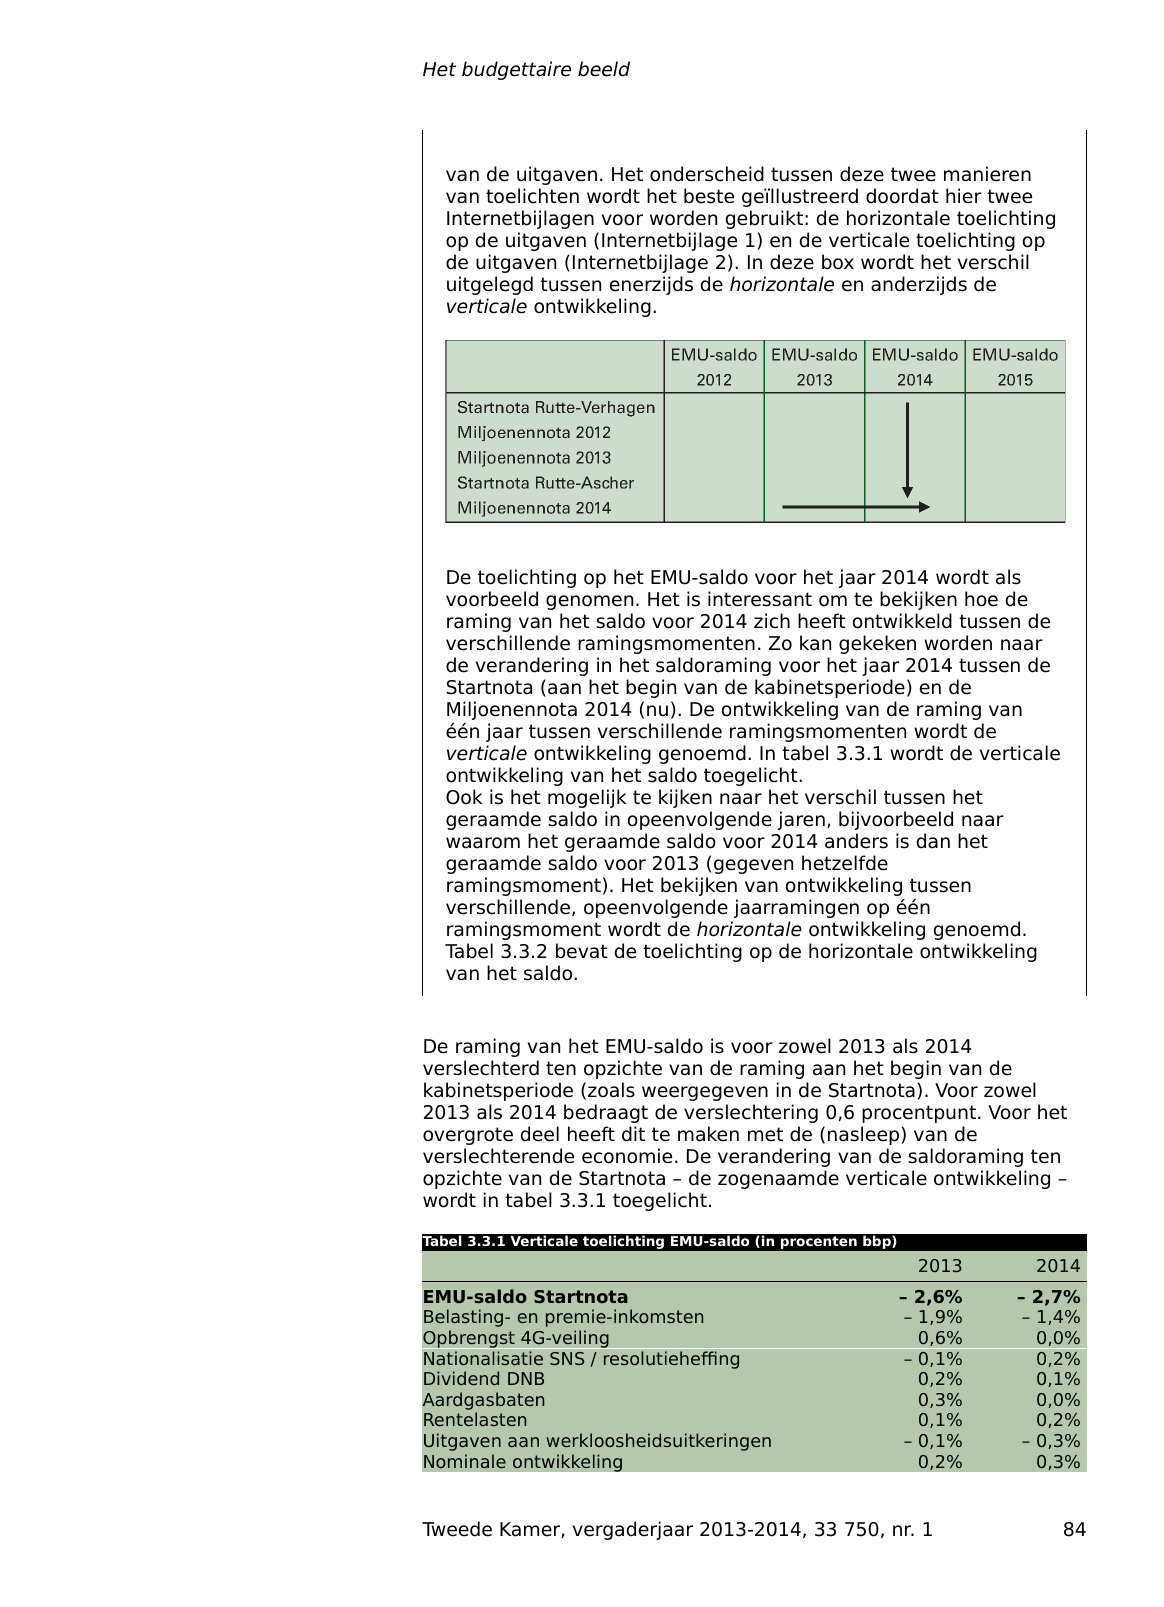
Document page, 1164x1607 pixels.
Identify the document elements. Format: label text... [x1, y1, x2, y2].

table_cell Rentelasten [422, 1410, 850, 1431]
table_cell – 0,1% [850, 1349, 968, 1369]
table_cell – 0,3% [969, 1431, 1087, 1452]
table_cell Opbrengst 4G-veiling [422, 1328, 850, 1348]
table_cell 2013 [850, 1251, 968, 1281]
table_cell 0,0% [969, 1390, 1087, 1410]
table_header Tabel 3.3.1 Verticale toelichting EMU-saldo (in procenten bbp) [422, 1234, 1087, 1250]
table_cell 0,2% [969, 1349, 1087, 1369]
table_cell Dividend DNB [422, 1369, 850, 1390]
table_cell 0,1% [969, 1369, 1087, 1390]
text De raming van het EMU-saldo is voor zowel 2013 als 2014 verslechterd ten opzichte van de raming aan het begin van de kabinetsperiode (zoals weergegeven in de Startnota). Voor zowel 2013 als 2014 bedraagt de verslechtering 0,6 procentpunt. Voor het overgrote deel heeft dit te maken met de (nasleep) van de verslechterende economie. De verandering van de saldoraming ten opzichte van de Startnota – de zogenaamde verticale ontwikkeling – wordt in tabel 3.3.1 toegelicht. [422, 1036, 1087, 1212]
table_header van de uitgaven. Het onderscheid tussen deze twee manieren van toelichten wordt het beste geïllustreerd doordat hier twee Internetbijlagen voor worden gebruikt: de horizontale toelichting op de uitgaven (Internetbijlage 1) en de verticale toelichting op de uitgaven (Internetbijlage 2). In deze box wordt het verschil uitgelegd tussen enerzijds de horizontale en anderzijds de verticale ontwikkeling. De toelichting op het EMU-saldo voor het jaar 2014 wordt als voorbeeld genomen. Het is interessant om te bekijken hoe de raming van het saldo voor 2014 zich heeft ontwikkeld tussen de verschillende ramingsmomenten. Zo kan gekeken worden naar de verandering in het saldoraming voor het jaar 2014 tussen de Startnota (aan het begin van de kabinetsperiode) en de Miljoenennota 2014 (nu). De ontwikkeling van de raming van één jaar tussen verschillende ramingsmomenten wordt de verticale ontwikkeling genoemd. In tabel 3.3.1 wordt de verticale ontwikkeling van het saldo toegelicht. Ook is het mogelijk te kijken naar het verschil tussen het geraamde saldo in opeenvolgende jaren, bijvoorbeeld naar waarom het geraamde saldo voor 2014 anders is dan het geraamde saldo voor 2013 (gegeven hetzelfde ramingsmoment). Het bekijken van ontwikkeling tussen verschillende, opeenvolgende jaarramingen op één ramingsmoment wordt de horizontale ontwikkeling genoemd. Tabel 3.3.2 bevat de toelichting op de horizontale ontwikkeling van het saldo. [423, 130, 1086, 996]
table_cell – 2,6% [850, 1282, 968, 1307]
table_cell Aardgasbaten [422, 1390, 850, 1410]
table_cell 0,6% [850, 1328, 968, 1348]
picture [445, 340, 1066, 523]
table_cell Belasting- en premie-inkomsten [422, 1307, 850, 1328]
table_cell Uitgaven aan werkloosheidsuitkeringen [422, 1431, 850, 1452]
table_cell 0,0% [969, 1328, 1087, 1348]
table_cell EMU-saldo Startnota [422, 1282, 850, 1307]
table_cell 0,3% [850, 1390, 968, 1410]
table_cell [422, 1251, 850, 1281]
table_cell 0,2% [969, 1410, 1087, 1431]
table_cell Nationalisatie SNS / resolutieheffing [422, 1349, 850, 1369]
table_cell – 2,7% [969, 1282, 1087, 1307]
table_cell – 1,4% [969, 1307, 1087, 1328]
table_cell – 1,9% [850, 1307, 968, 1328]
table_cell – 0,1% [850, 1431, 968, 1452]
table_cell 2014 [969, 1251, 1087, 1281]
table_cell 0,2% [850, 1369, 968, 1390]
table_cell 0,1% [850, 1410, 968, 1431]
table_cell Nominale ontwikkeling [422, 1452, 850, 1472]
table_cell 0,3% [969, 1452, 1087, 1472]
table_cell 0,2% [850, 1452, 968, 1472]
